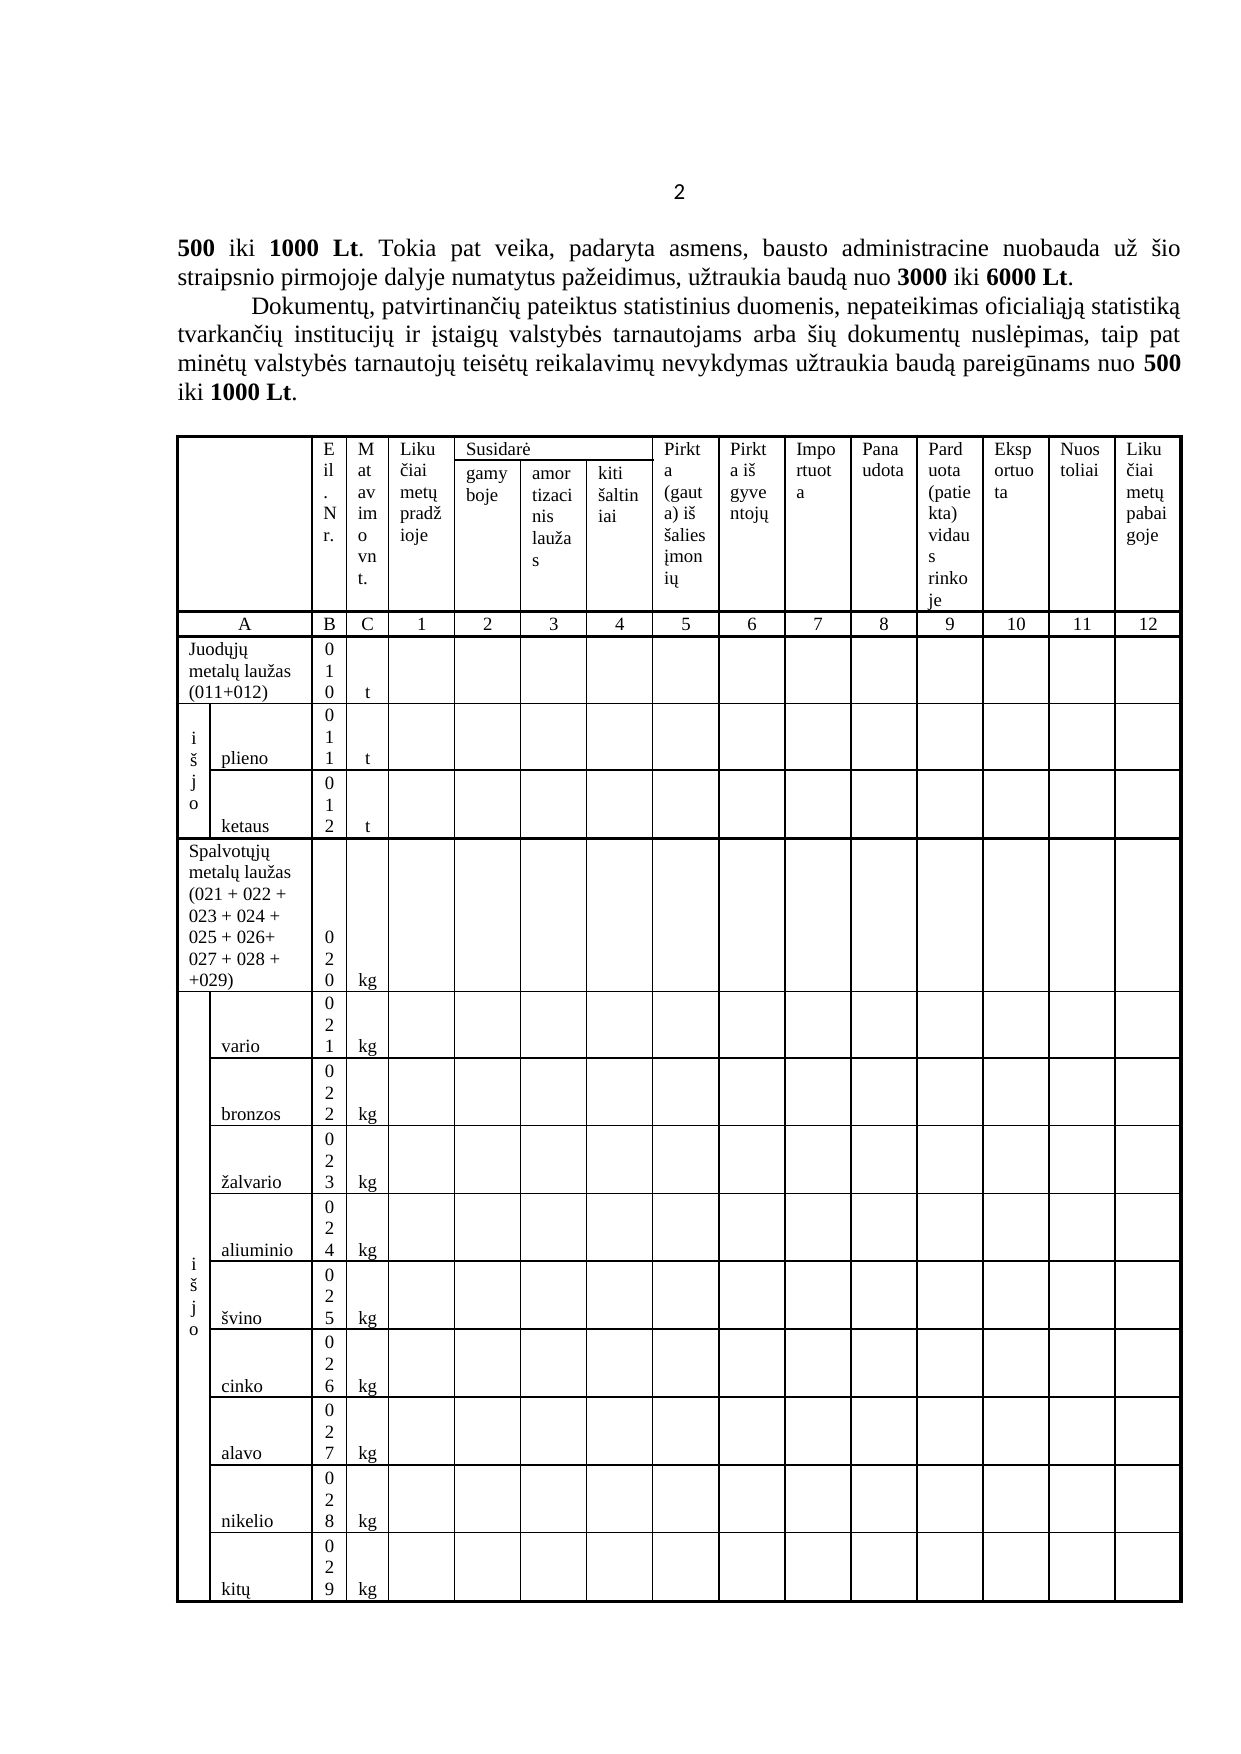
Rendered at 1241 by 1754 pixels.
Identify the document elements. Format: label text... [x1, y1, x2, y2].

table_cell Spalvotųjų metalų laužas (021 + 022 + 023 + 024 + 025 + 026+ 027 + 028 + +029) [179, 840, 311, 991]
table_cell [653, 771, 718, 837]
table_cell [852, 638, 916, 703]
table_cell kg [347, 1330, 388, 1396]
table_cell ketaus [211, 771, 311, 837]
table_cell [1116, 771, 1179, 837]
table_cell [587, 992, 652, 1057]
table_cell [389, 638, 454, 703]
table_cell [1050, 1262, 1114, 1328]
table_cell A [179, 613, 311, 635]
table_cell [720, 1194, 784, 1260]
table_cell [984, 1126, 1048, 1193]
table_header Likučiai metų pradžioje [389, 438, 454, 610]
table_header Eksportuota [984, 438, 1048, 610]
table_cell [984, 704, 1048, 769]
table_cell [984, 1466, 1048, 1532]
table_cell [587, 638, 652, 703]
table_cell [720, 704, 784, 769]
table_cell 025 [313, 1262, 346, 1328]
table_cell [918, 1466, 982, 1532]
table_cell [455, 992, 520, 1057]
table_cell [389, 1466, 454, 1532]
table_cell [720, 1126, 784, 1193]
table_cell [521, 1262, 586, 1328]
table_cell [587, 1262, 652, 1328]
table_cell [521, 1059, 586, 1125]
table_cell amortizacinis laužas [521, 461, 586, 610]
table_cell [852, 1330, 916, 1396]
table_cell [1050, 1466, 1114, 1532]
table_cell [587, 840, 652, 991]
table_cell [786, 1466, 850, 1532]
table_cell [653, 1262, 718, 1328]
table_cell [918, 1533, 982, 1599]
table_header Parduota (patiekta) vidaus rinkoje [918, 438, 982, 610]
table_cell gamyboje [455, 461, 520, 610]
table_cell 5 [653, 613, 718, 635]
table_cell [521, 1466, 586, 1532]
table_cell [720, 1059, 784, 1125]
table_cell 027 [313, 1398, 346, 1464]
table_cell [720, 1466, 784, 1532]
table_cell [1116, 992, 1179, 1057]
table_cell [1050, 704, 1114, 769]
table_cell [1050, 1059, 1114, 1125]
table_cell [389, 1194, 454, 1260]
table_cell [1050, 992, 1114, 1057]
table_cell 11 [1050, 613, 1114, 635]
table_cell [653, 704, 718, 769]
text 500 iki 1000 Lt. Tokia pat veika, padaryta asmens, bausto administracine nuobauda už šio straipsnio pirmojoje dalyje numatytus pažeidimus, užtraukia baudą nuo 3000 iki 6000 Lt. [177, 233, 1181, 291]
table_cell 2 [455, 613, 520, 635]
table_cell kg [347, 1126, 388, 1193]
table_cell plieno [211, 704, 311, 769]
table_cell [455, 1398, 520, 1464]
table_header Matavimo vnt. [347, 438, 388, 610]
table_cell [1116, 638, 1179, 703]
table_cell 020 [313, 840, 346, 991]
table_cell [1116, 1059, 1179, 1125]
table_cell [587, 1059, 652, 1125]
table_cell [521, 992, 586, 1057]
table_cell 3 [521, 613, 586, 635]
table_cell 1 [389, 613, 454, 635]
table_cell [521, 704, 586, 769]
table_cell kg [347, 1398, 388, 1464]
table_cell Juodųjų metalų laužas (011+012) [179, 638, 311, 703]
table_cell [1050, 1533, 1114, 1599]
table_cell [984, 1194, 1048, 1260]
table_cell 011 [313, 704, 346, 769]
table_cell [389, 704, 454, 769]
table_cell [984, 771, 1048, 837]
table_cell [786, 1398, 850, 1464]
table_cell [653, 1466, 718, 1532]
table_cell [455, 1126, 520, 1193]
table_cell [1050, 1330, 1114, 1396]
table_cell [389, 1533, 454, 1599]
table_cell [720, 1533, 784, 1599]
table_cell [720, 840, 784, 991]
table_cell kiti šaltiniai [587, 461, 652, 610]
table_cell [587, 1398, 652, 1464]
table_cell 023 [313, 1126, 346, 1193]
table_cell [1050, 771, 1114, 837]
table_cell [918, 1398, 982, 1464]
table_cell [455, 1330, 520, 1396]
table_cell 021 [313, 992, 346, 1057]
table_cell [1116, 1330, 1179, 1396]
table_cell [786, 840, 850, 991]
table_cell 12 [1116, 613, 1179, 635]
table_cell [918, 771, 982, 837]
table_cell kg [347, 1533, 388, 1599]
table_cell [1050, 1194, 1114, 1260]
table_header Eil. Nr. [313, 438, 346, 610]
table_cell [852, 1194, 916, 1260]
table_cell 029 [313, 1533, 346, 1599]
table_cell nikelio [211, 1466, 311, 1532]
table_cell [455, 1533, 520, 1599]
table_cell [984, 992, 1048, 1057]
table_cell [455, 771, 520, 837]
table_cell kg [347, 1466, 388, 1532]
table_cell [389, 1330, 454, 1396]
table_cell [852, 1466, 916, 1532]
table_cell [1116, 1398, 1179, 1464]
table_header Panaudota [852, 438, 916, 610]
table_cell [521, 1398, 586, 1464]
table_cell [984, 1262, 1048, 1328]
table_cell [786, 638, 850, 703]
table_cell kitų [211, 1533, 311, 1599]
table_cell [852, 1533, 916, 1599]
table_cell [786, 992, 850, 1057]
table_cell [786, 704, 850, 769]
table_cell [852, 840, 916, 991]
table_cell [1116, 1466, 1179, 1532]
table_cell alavo [211, 1398, 311, 1464]
table_cell t [347, 638, 388, 703]
table_cell [455, 1059, 520, 1125]
table_cell [521, 840, 586, 991]
table_cell [786, 1262, 850, 1328]
table_cell [653, 1330, 718, 1396]
table_cell [786, 1059, 850, 1125]
table_cell [984, 1533, 1048, 1599]
table_cell kg [347, 992, 388, 1057]
table_cell [653, 1398, 718, 1464]
table_cell [786, 1126, 850, 1193]
table_cell 10 [984, 613, 1048, 635]
table_cell [1116, 1262, 1179, 1328]
table_cell [918, 1262, 982, 1328]
table_cell [653, 1194, 718, 1260]
table_cell 028 [313, 1466, 346, 1532]
table_cell [455, 704, 520, 769]
table_cell [852, 771, 916, 837]
table_cell [852, 1059, 916, 1125]
table_cell [587, 1126, 652, 1193]
table_cell [587, 771, 652, 837]
table_header Pirkta (gauta) iš šalies įmonių [653, 438, 718, 610]
table_cell [786, 1533, 850, 1599]
table_cell [587, 1330, 652, 1396]
table_cell [1050, 840, 1114, 991]
table_cell [1116, 704, 1179, 769]
table_cell [521, 1126, 586, 1193]
table_header Nuostoliai [1050, 438, 1114, 610]
table_header Likučiai metų pabaigoje [1116, 438, 1179, 610]
table_cell [389, 1126, 454, 1193]
text Dokumentų, patvirtinančių pateiktus statistinius duomenis, nepateikimas oficialiąją statistiką tvarkančių institucijų ir įstaigų valstybės tarnautojams arba šių dokumentų nuslėpimas, taip pat minėtų valstybės tarnautojų teisėtų reikalavimų nevykdymas užtraukia baudą pareigūnams nuo 500 iki 1000 Lt. [177, 291, 1181, 406]
table_cell 012 [313, 771, 346, 837]
table_cell [1050, 638, 1114, 703]
table_cell [918, 1126, 982, 1193]
table_cell [786, 1194, 850, 1260]
table_cell žalvario [211, 1126, 311, 1193]
table_cell [587, 704, 652, 769]
table_cell [984, 1330, 1048, 1396]
table_cell [653, 840, 718, 991]
table_cell t [347, 704, 388, 769]
table_cell kg [347, 1262, 388, 1328]
table_cell [1116, 840, 1179, 991]
table_cell t [347, 771, 388, 837]
table_header [179, 438, 311, 610]
table_cell [1050, 1126, 1114, 1193]
table_cell 7 [786, 613, 850, 635]
table_cell bronzos [211, 1059, 311, 1125]
table_cell [918, 1330, 982, 1396]
table_cell [852, 992, 916, 1057]
table_cell [720, 1262, 784, 1328]
table_cell [918, 992, 982, 1057]
table_cell 010 [313, 638, 346, 703]
table_cell kg [347, 1059, 388, 1125]
table_cell [455, 1262, 520, 1328]
table_cell [521, 771, 586, 837]
table_cell 026 [313, 1330, 346, 1396]
table_cell [918, 1059, 982, 1125]
table_cell [653, 1059, 718, 1125]
table_cell [786, 1330, 850, 1396]
table_cell kg [347, 840, 388, 991]
table_cell [918, 840, 982, 991]
table_cell [389, 771, 454, 837]
table_cell [720, 771, 784, 837]
table_cell [720, 992, 784, 1057]
table_cell [786, 771, 850, 837]
table_cell [653, 992, 718, 1057]
table_cell [1116, 1194, 1179, 1260]
table_cell vario [211, 992, 311, 1057]
table_cell [389, 1398, 454, 1464]
table_cell [653, 1533, 718, 1599]
table_header Importuota [786, 438, 850, 610]
table_cell [521, 1194, 586, 1260]
table_cell kg [347, 1194, 388, 1260]
table_cell aliuminio [211, 1194, 311, 1260]
table_cell 9 [918, 613, 982, 635]
table_cell [918, 704, 982, 769]
table_cell 6 [720, 613, 784, 635]
table_cell [521, 1533, 586, 1599]
table_header Susidarė [455, 438, 652, 459]
table_cell [389, 992, 454, 1057]
table_cell [984, 1398, 1048, 1464]
table_cell [720, 1330, 784, 1396]
table_cell [984, 638, 1048, 703]
table_cell [852, 704, 916, 769]
table_cell [455, 638, 520, 703]
table_cell [653, 1126, 718, 1193]
table_cell [389, 1262, 454, 1328]
table_cell [720, 638, 784, 703]
table_cell [984, 840, 1048, 991]
table_cell iš jo [179, 992, 209, 1599]
table_cell B [313, 613, 346, 635]
table_cell [389, 1059, 454, 1125]
table_cell [587, 1194, 652, 1260]
table_cell [918, 638, 982, 703]
table_cell [455, 1466, 520, 1532]
table_header Pirkta iš gyventojų [720, 438, 784, 610]
table_cell 4 [587, 613, 652, 635]
table_cell C [347, 613, 388, 635]
table_cell [1050, 1398, 1114, 1464]
table_cell [389, 840, 454, 991]
table_cell švino [211, 1262, 311, 1328]
table_cell 024 [313, 1194, 346, 1260]
table_cell [521, 1330, 586, 1396]
table_cell [984, 1059, 1048, 1125]
table_cell 022 [313, 1059, 346, 1125]
table_cell [455, 1194, 520, 1260]
table_cell [587, 1466, 652, 1532]
table_cell iš jo [179, 704, 209, 837]
table_cell cinko [211, 1330, 311, 1396]
table_cell 8 [852, 613, 916, 635]
table_cell [720, 1398, 784, 1464]
table_cell [521, 638, 586, 703]
table_cell [852, 1126, 916, 1193]
table_cell [852, 1262, 916, 1328]
table_cell [918, 1194, 982, 1260]
table_cell [653, 638, 718, 703]
table_cell [1116, 1533, 1179, 1599]
table_cell [587, 1533, 652, 1599]
table_cell [1116, 1126, 1179, 1193]
table_cell [852, 1398, 916, 1464]
table_cell [455, 840, 520, 991]
